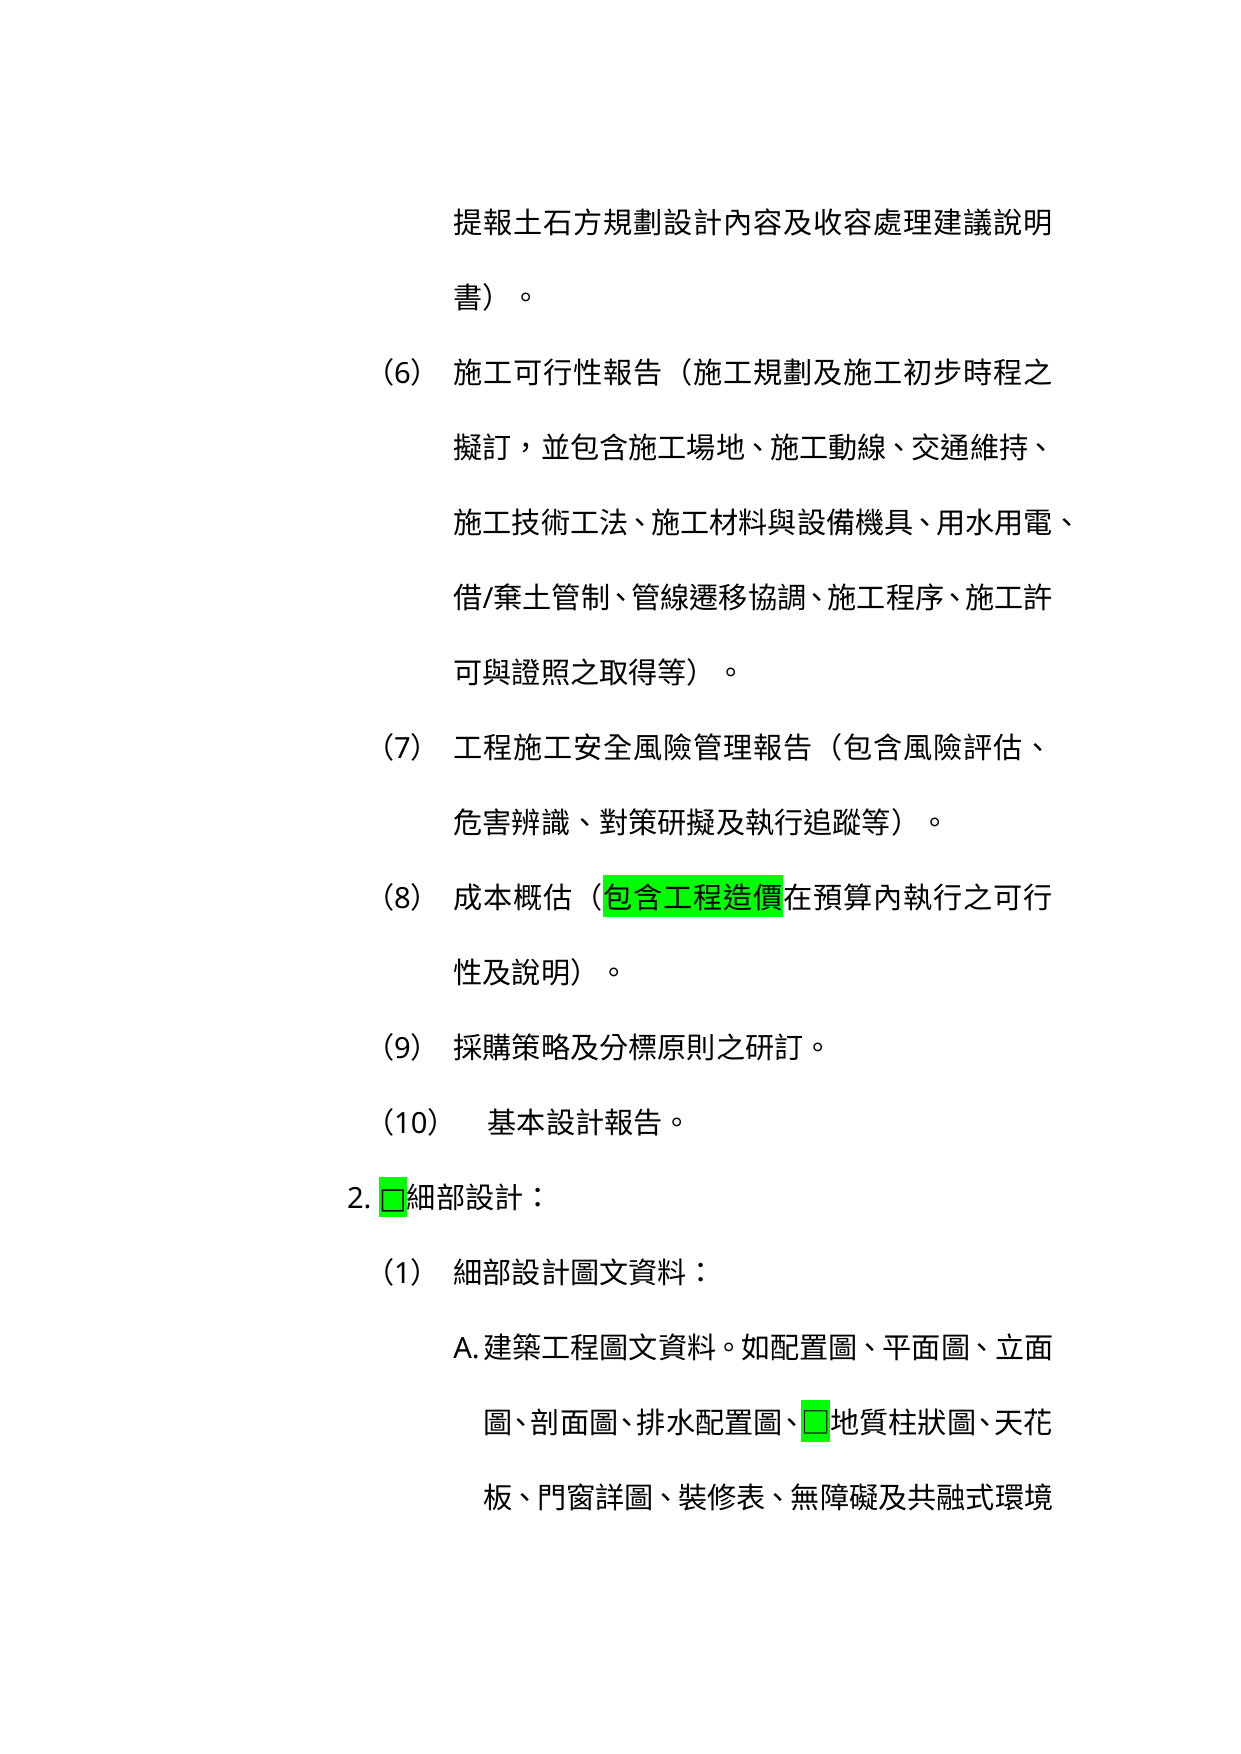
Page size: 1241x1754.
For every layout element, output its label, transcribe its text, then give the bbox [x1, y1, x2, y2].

list □細部設計： [347, 1158, 1047, 1233]
list 成本概估（包含工程造價在預算內執行之可行性及說明）。 [365, 858, 1053, 1008]
list 基本設計報告。 [365, 1083, 1053, 1158]
list 工程施工安全風險管理報告（包含風險評估、危害辨識、對策研擬及執行追蹤等）。 [365, 708, 1053, 858]
list 施工可行性報告（施工規劃及施工初步時程之擬訂，並包含施工場地、施工動線、交通維持、施工技術工法、施工材料與設備機具、用水用電、借/棄土管制、管線遷移協調、施工程序、施工許可與證照之取得等）。 [365, 333, 1053, 708]
list 細部設計圖文資料： [365, 1233, 1053, 1308]
list 建築工程圖文資料。如配置圖、平面圖、立面圖、剖面圖、排水配置圖、□地質柱狀圖、天花板、門窗詳圖、裝修表、無障礙及共融式環境 [453, 1308, 1053, 1533]
list 採購策略及分標原則之研訂。 [365, 1008, 1053, 1083]
list 提報土石方規劃設計內容及收容處理建議說明書）。 [365, 183, 1053, 333]
